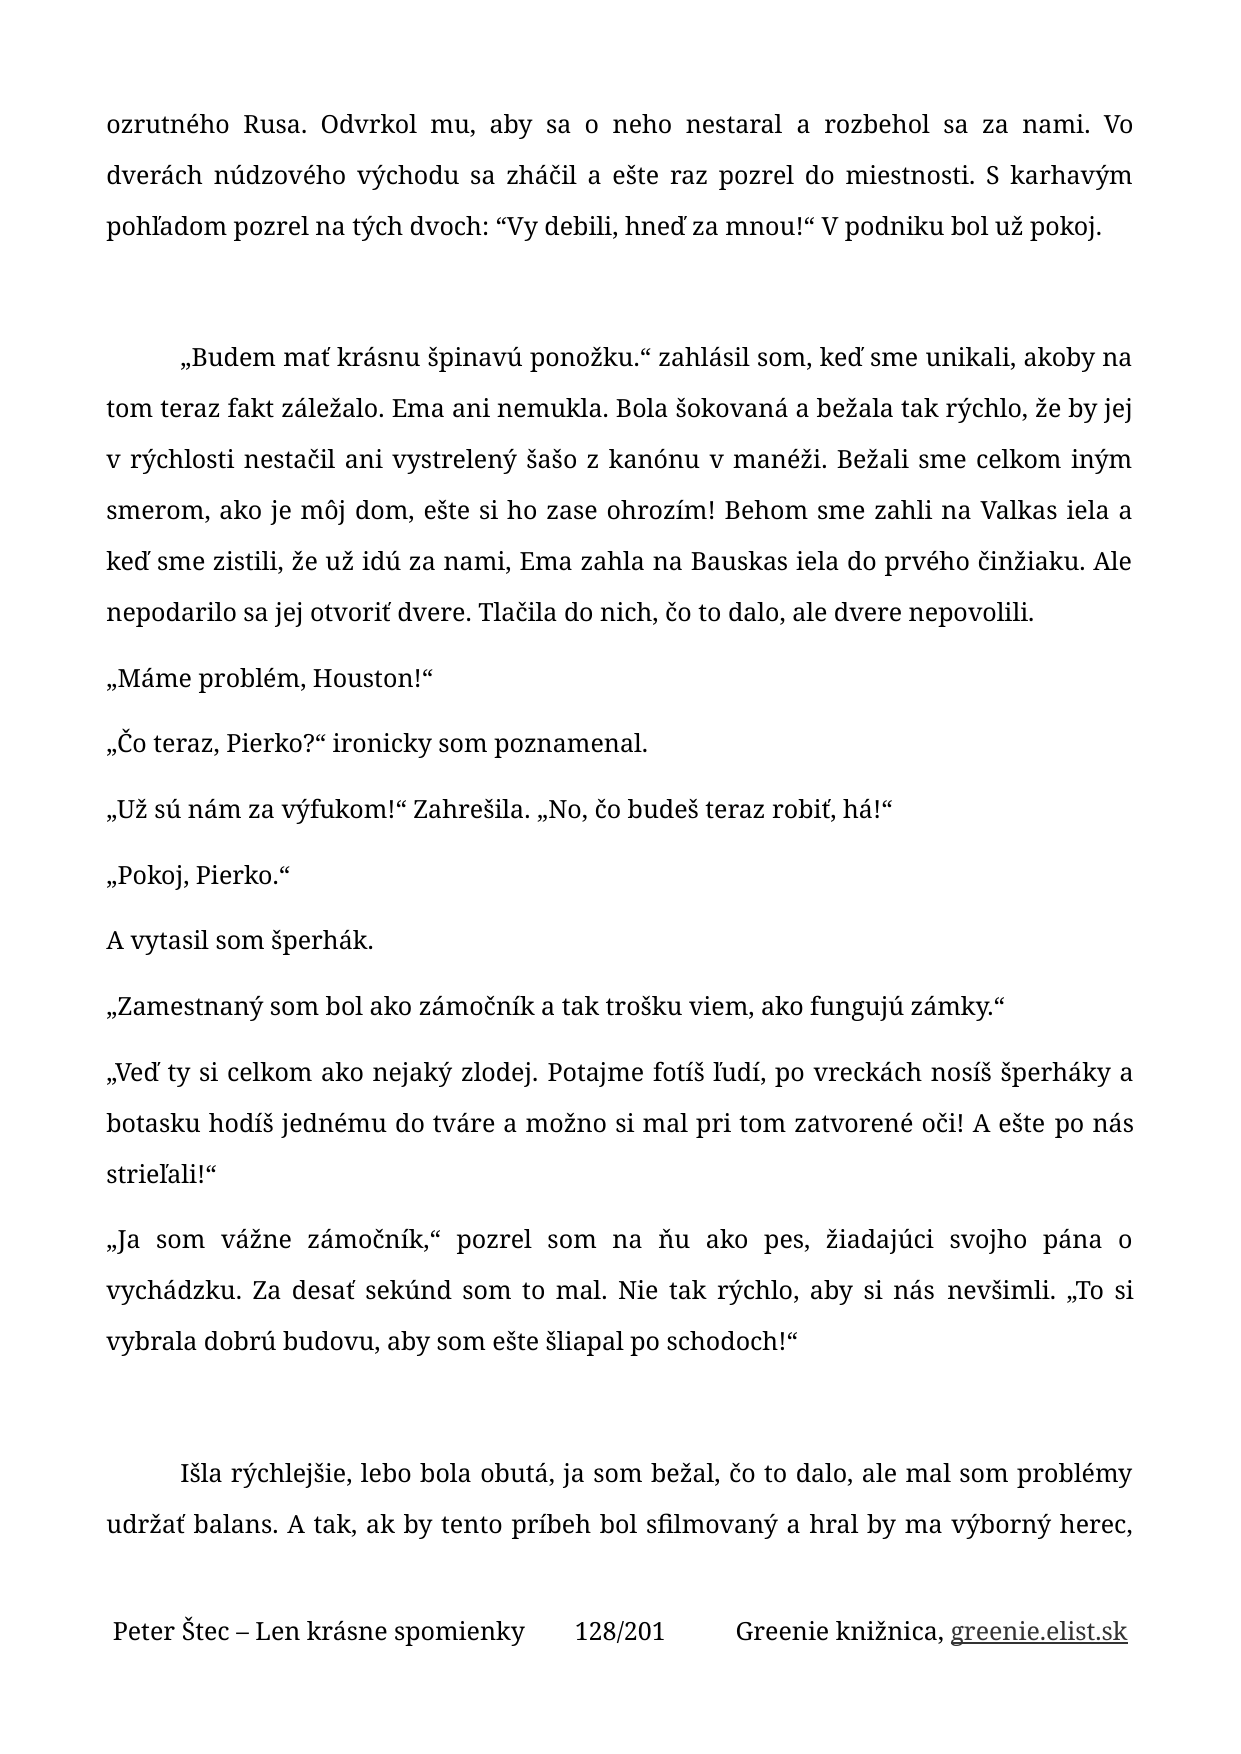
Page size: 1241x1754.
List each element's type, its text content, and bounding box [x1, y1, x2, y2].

text ozrutného Rusa. Odvrkol mu, aby sa o neho nestaral a rozbehol sa za nami. Vo dverách núdzového východu sa zháčil a ešte raz pozrel do miestnosti. S karhavým pohľadom pozrel na tých dvoch: “Vy debili, hneď za mnou!“ V podniku bol už pokoj. [106, 106, 1134, 242]
text Išla rýchlejšie, lebo bola obutá, ja som bežal, čo to dalo, ale mal som problémy udržať balans. A tak, ak by tento príbeh bol sfilmovaný a hral by ma výborný herec, [106, 1455, 1134, 1540]
text „Pokoj, Pierko.“ [106, 857, 1134, 891]
text „Budem mať krásnu špinavú ponožku.“ zahlásil som, keď sme unikali, akoby na tom teraz fakt záležalo. Ema ani nemukla. Bola šokovaná a bežala tak rýchlo, že by jej v rýchlosti nestačil ani vystrelený šašo z kanónu v manéži. Bežali sme celkom iným smerom, ako je môj dom, ešte si ho zase ohrozím! Behom sme zahli na Valkas iela a keď sme zistili, že už idú za nami, Ema zahla na Bauskas iela do prvého činžiaku. Ale nepodarilo sa jej otvoriť dvere. Tlačila do nich, čo to dalo, ale dvere nepovolili. [106, 339, 1134, 629]
text „Už sú nám za výfukom!“ Zahrešila. „No, čo budeš teraz robiť, há!“ [106, 792, 1134, 826]
text „Máme problém, Houston!“ [106, 660, 1134, 694]
text „Veď ty si celkom ako nejaký zlodej. Potajme fotíš ľudí, po vreckách nosíš šperháky a botasku hodíš jednému do tváre a možno si mal pri tom zatvorené oči! A ešte po nás strieľali!“ [106, 1054, 1134, 1190]
text „Čo teraz, Pierko?“ ironicky som poznamenal. [106, 726, 1134, 760]
text „Zamestnaný som bol ako zámočník a tak trošku viem, ako fungujú zámky.“ [106, 988, 1134, 1023]
text „Ja som vážne zámočník,“ pozrel som na ňu ako pes, žiadajúci svojho pána o vychádzku. Za desať sekúnd som to mal. Nie tak rýchlo, aby si nás nevšimli. „To si vybrala dobrú budovu, aby som ešte šliapal po schodoch!“ [106, 1222, 1134, 1358]
text A vytasil som šperhák. [106, 923, 1134, 957]
